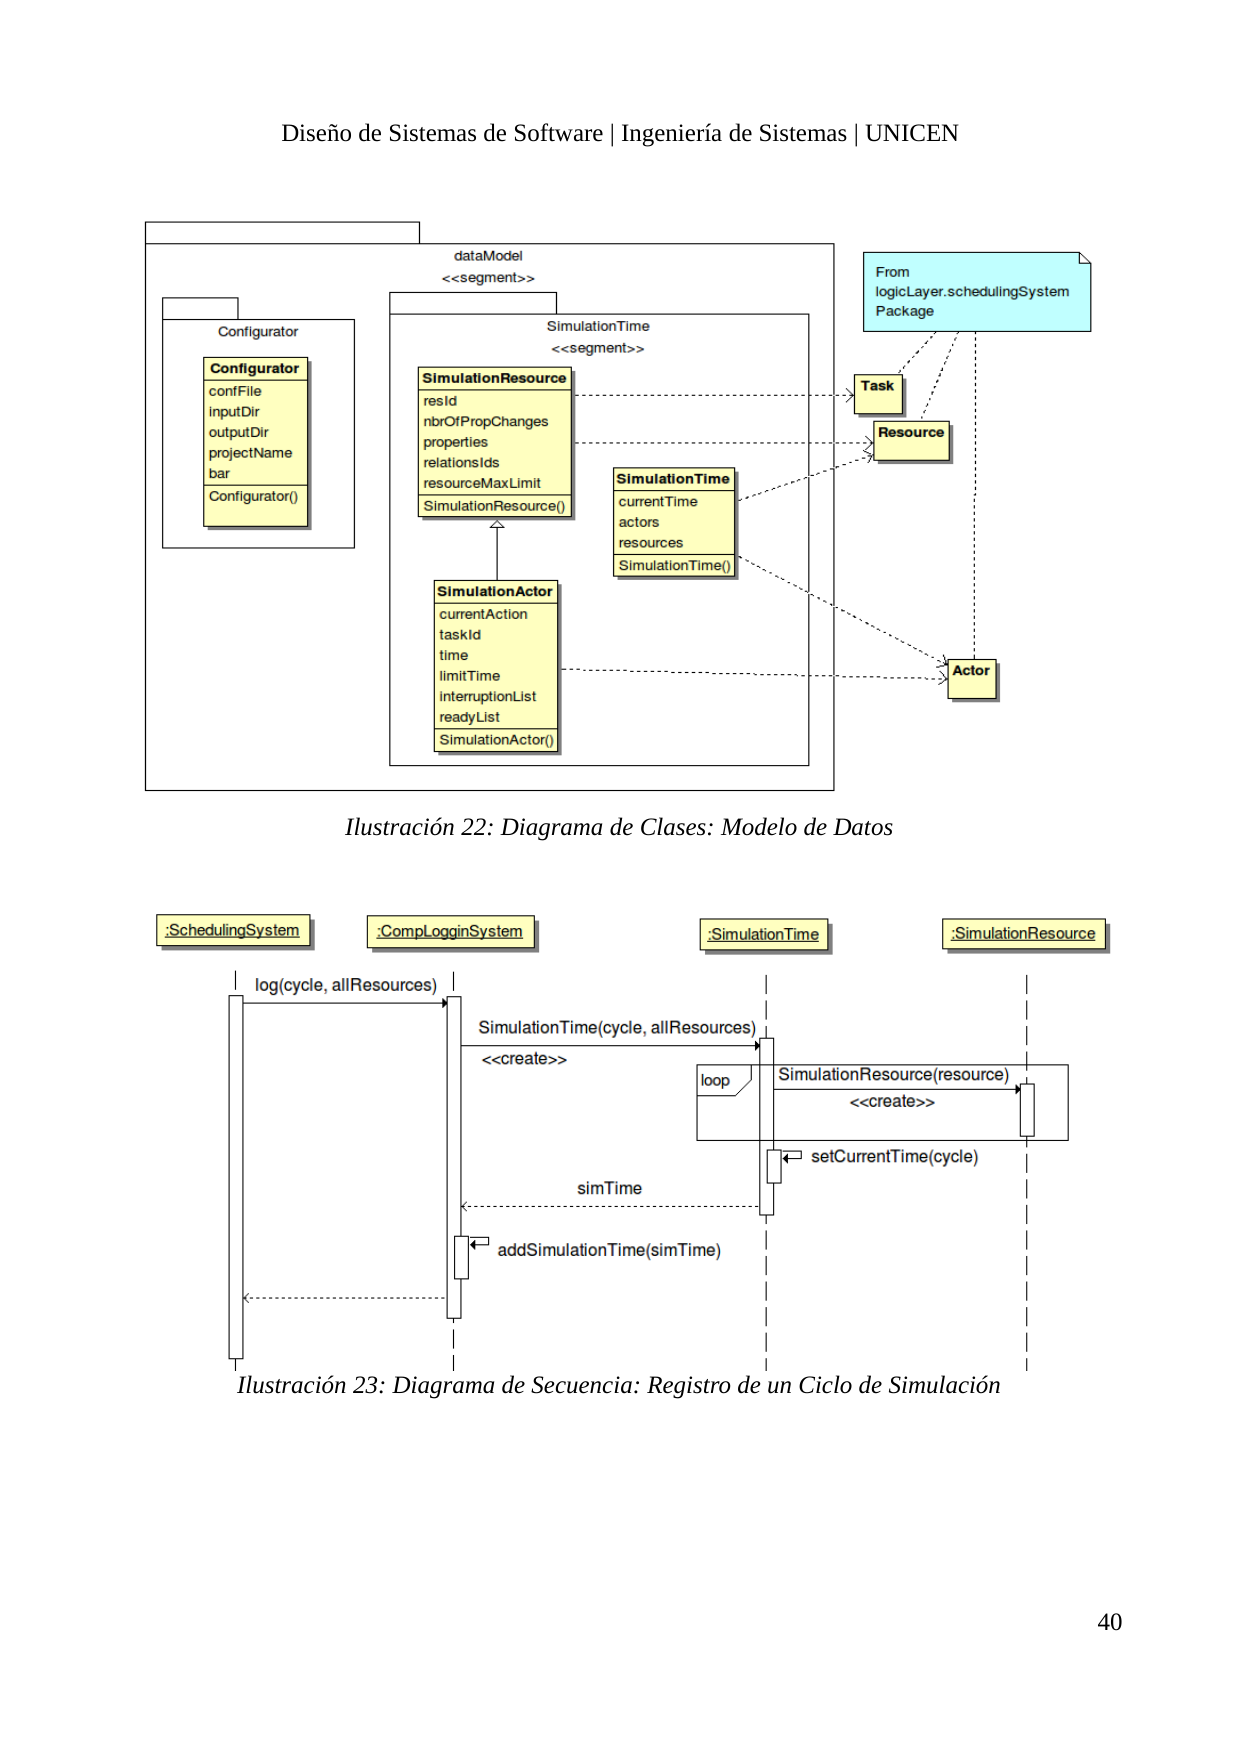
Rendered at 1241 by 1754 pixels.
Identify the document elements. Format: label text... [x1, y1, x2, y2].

text Ilustración 22: Diagrama de Clases: Modelo de Datos [120, 206, 1121, 841]
picture [137, 214, 1104, 803]
picture [118, 894, 1123, 1371]
text Ilustración 23: Diagrama de Secuencia: Registro de un Ciclo de Simulación [118, 1371, 1122, 1399]
